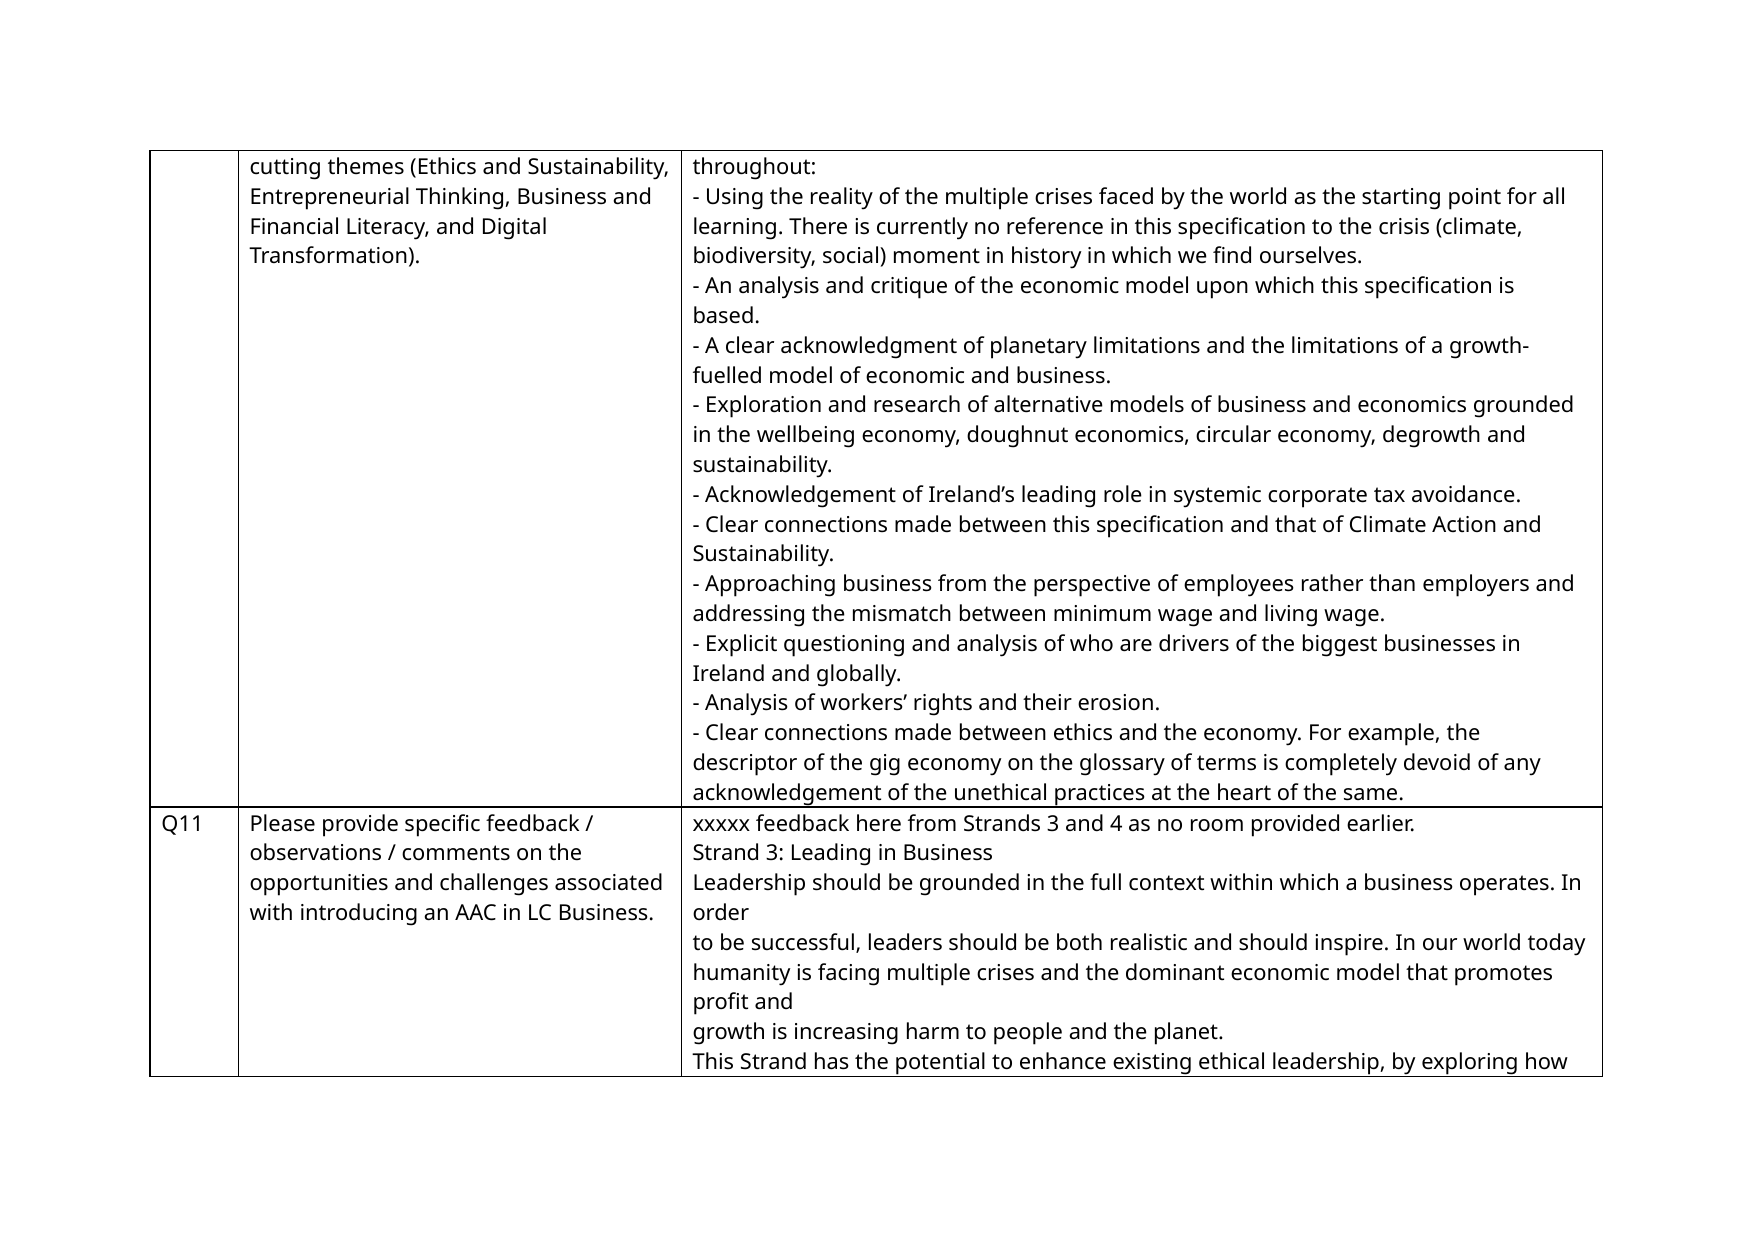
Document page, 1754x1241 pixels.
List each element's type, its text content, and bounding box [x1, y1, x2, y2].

table_cell Please provide specific feedback / observations / comments on the opportunities and challenges associated with introducing an AAC in LC Business. [239, 808, 681, 1076]
table_cell Q11 [151, 808, 238, 1076]
table_cell throughout: - Using the reality of the multiple crises faced by the world as the starting point for all learning. There is currently no reference in this specification to the crisis (climate, biodiversity, social) moment in history in which we find ourselves. - An analysis and critique of the economic model upon which this specification is based. - A clear acknowledgment of planetary limitations and the limitations of a growth- fuelled model of economic and business. - Exploration and research of alternative models of business and economics grounded in the wellbeing economy, doughnut economics, circular economy, degrowth and sustainability. - Acknowledgement of Ireland’s leading role in systemic corporate tax avoidance. - Clear connections made between this specification and that of Climate Action and Sustainability. - Approaching business from the perspective of employees rather than employers and addressing the mismatch between minimum wage and living wage. - Explicit questioning and analysis of who are drivers of the biggest businesses in Ireland and globally. - Analysis of workers’ rights and their erosion. - Clear connections made between ethics and the economy. For example, the descriptor of the gig economy on the glossary of terms is completely devoid of any acknowledgement of the unethical practices at the heart of the same. [682, 151, 1602, 806]
table_cell cutting themes (Ethics and Sustainability, Entrepreneurial Thinking, Business and Financial Literacy, and Digital Transformation). [239, 151, 681, 806]
table_cell [151, 151, 238, 806]
table_cell xxxxx feedback here from Strands 3 and 4 as no room provided earlier. Strand 3: Leading in Business Leadership should be grounded in the full context within which a business operates. In order to be successful, leaders should be both realistic and should inspire. In our world today humanity is facing multiple crises and the dominant economic model that promotes profit and growth is increasing harm to people and the planet. This Strand has the potential to enhance existing ethical leadership, by exploring how [682, 808, 1602, 1076]
